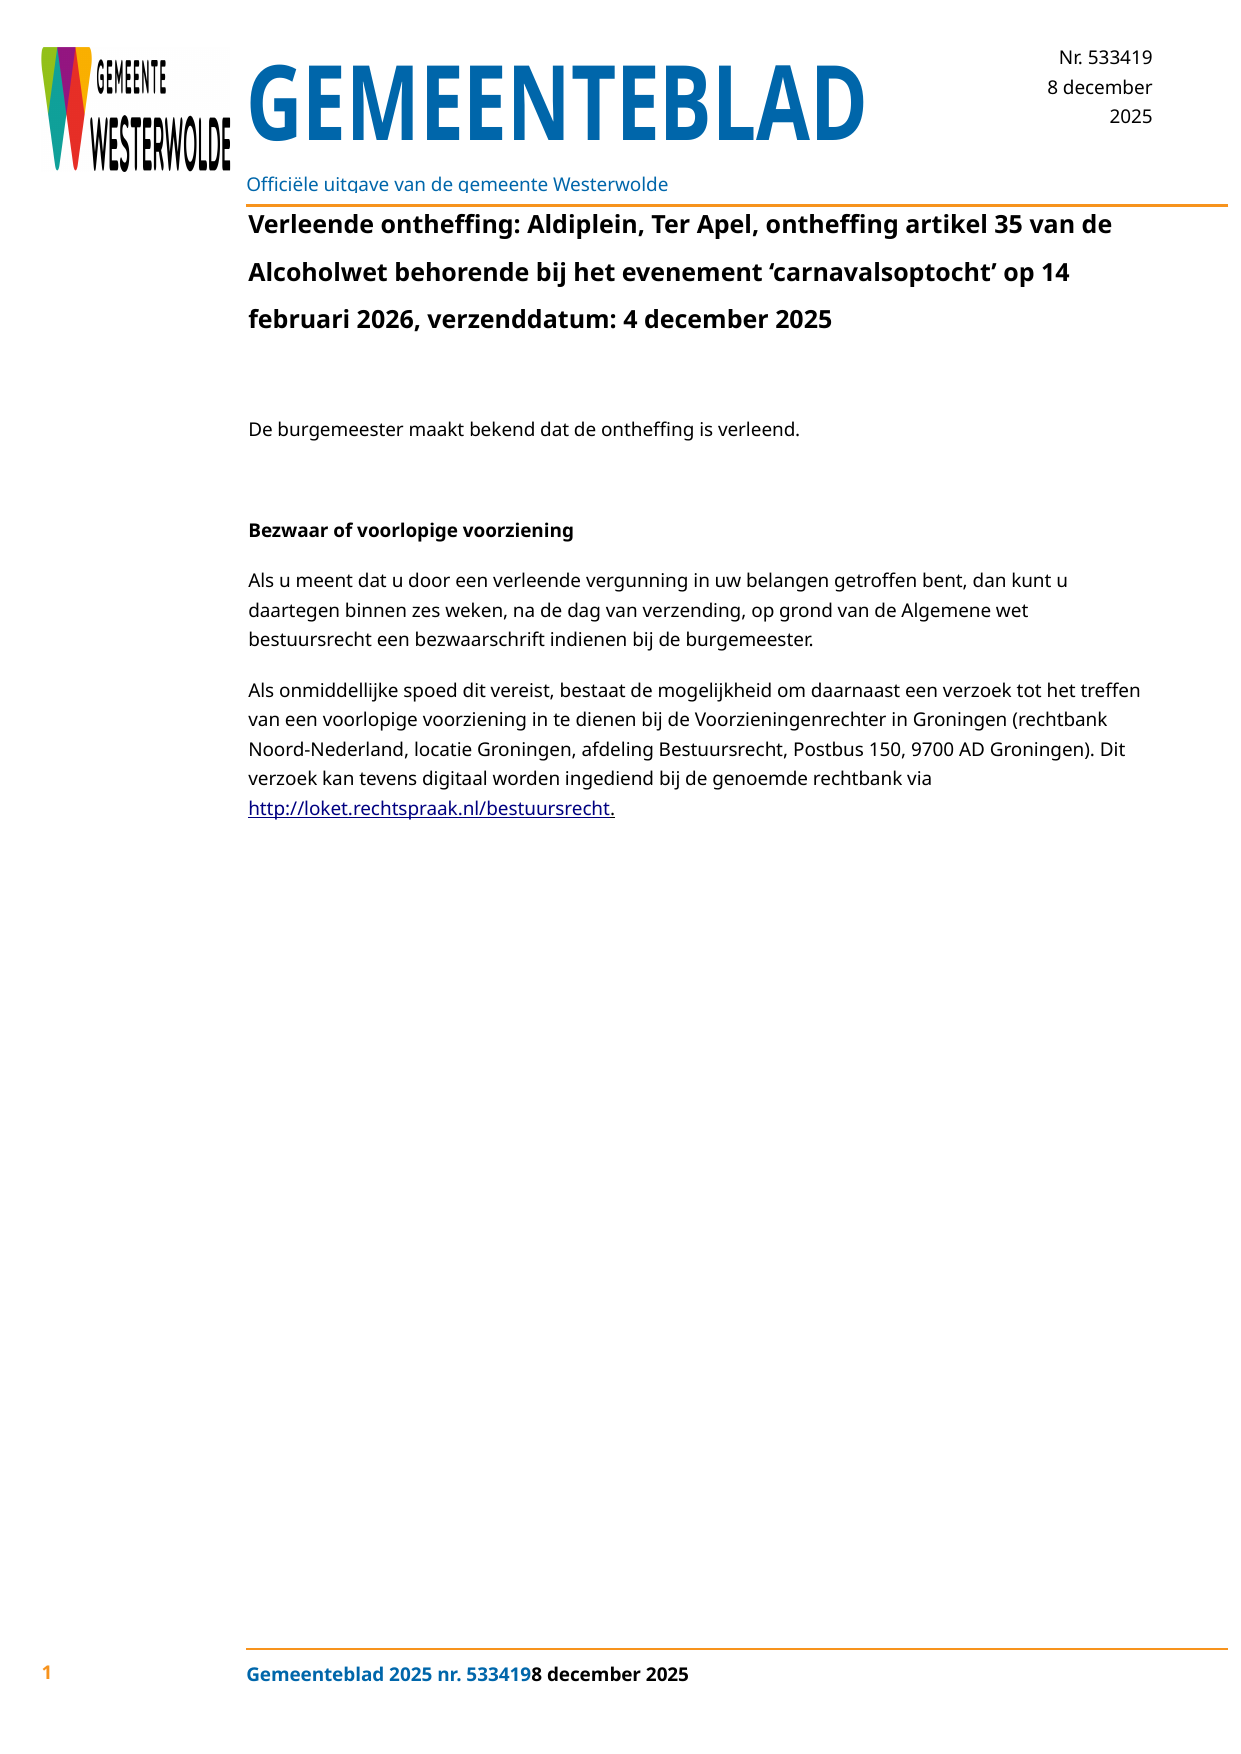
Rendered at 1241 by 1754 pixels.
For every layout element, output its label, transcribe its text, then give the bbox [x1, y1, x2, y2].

text Bezwaar of voorlopige voorziening [248, 517, 1152, 542]
text Als onmiddellijke spoed dit vereist, bestaat de mogelijkheid om daarnaast een verzoek tot het treffen van een voorlopige voorziening in te dienen bij de Voorzieningenrechter in Groningen (rechtbank Noord-Nederland, locatie Groningen, afdeling Bestuursrecht, Postbus 150, 9700 AD Groningen). Dit verzoek kan tevens digitaal worden ingediend bij de genoemde rechtbank via http://loket.rechtspraak.nl/bestuursrecht. [248, 677, 1152, 821]
text Als u meent dat u door een verleende vergunning in uw belangen getroffen bent, dan kunt u daartegen binnen zes weken, na de dag van verzending, op grond van de Algemene wet bestuursrecht een bezwaarschrift indienen bij de burgemeester. [248, 567, 1152, 652]
picture [41, 47, 231, 172]
text De burgemeester maakt bekend dat de ontheffing is verleend. [248, 416, 1152, 442]
text Verleende ontheffing: Aldiplein, Ter Apel, ontheffing artikel 35 van de Alcoholwet behorende bij het evenement ‘carnavalsoptocht’ op 14 februari 2026, verzenddatum: 4 december 2025 [248, 207, 1152, 336]
